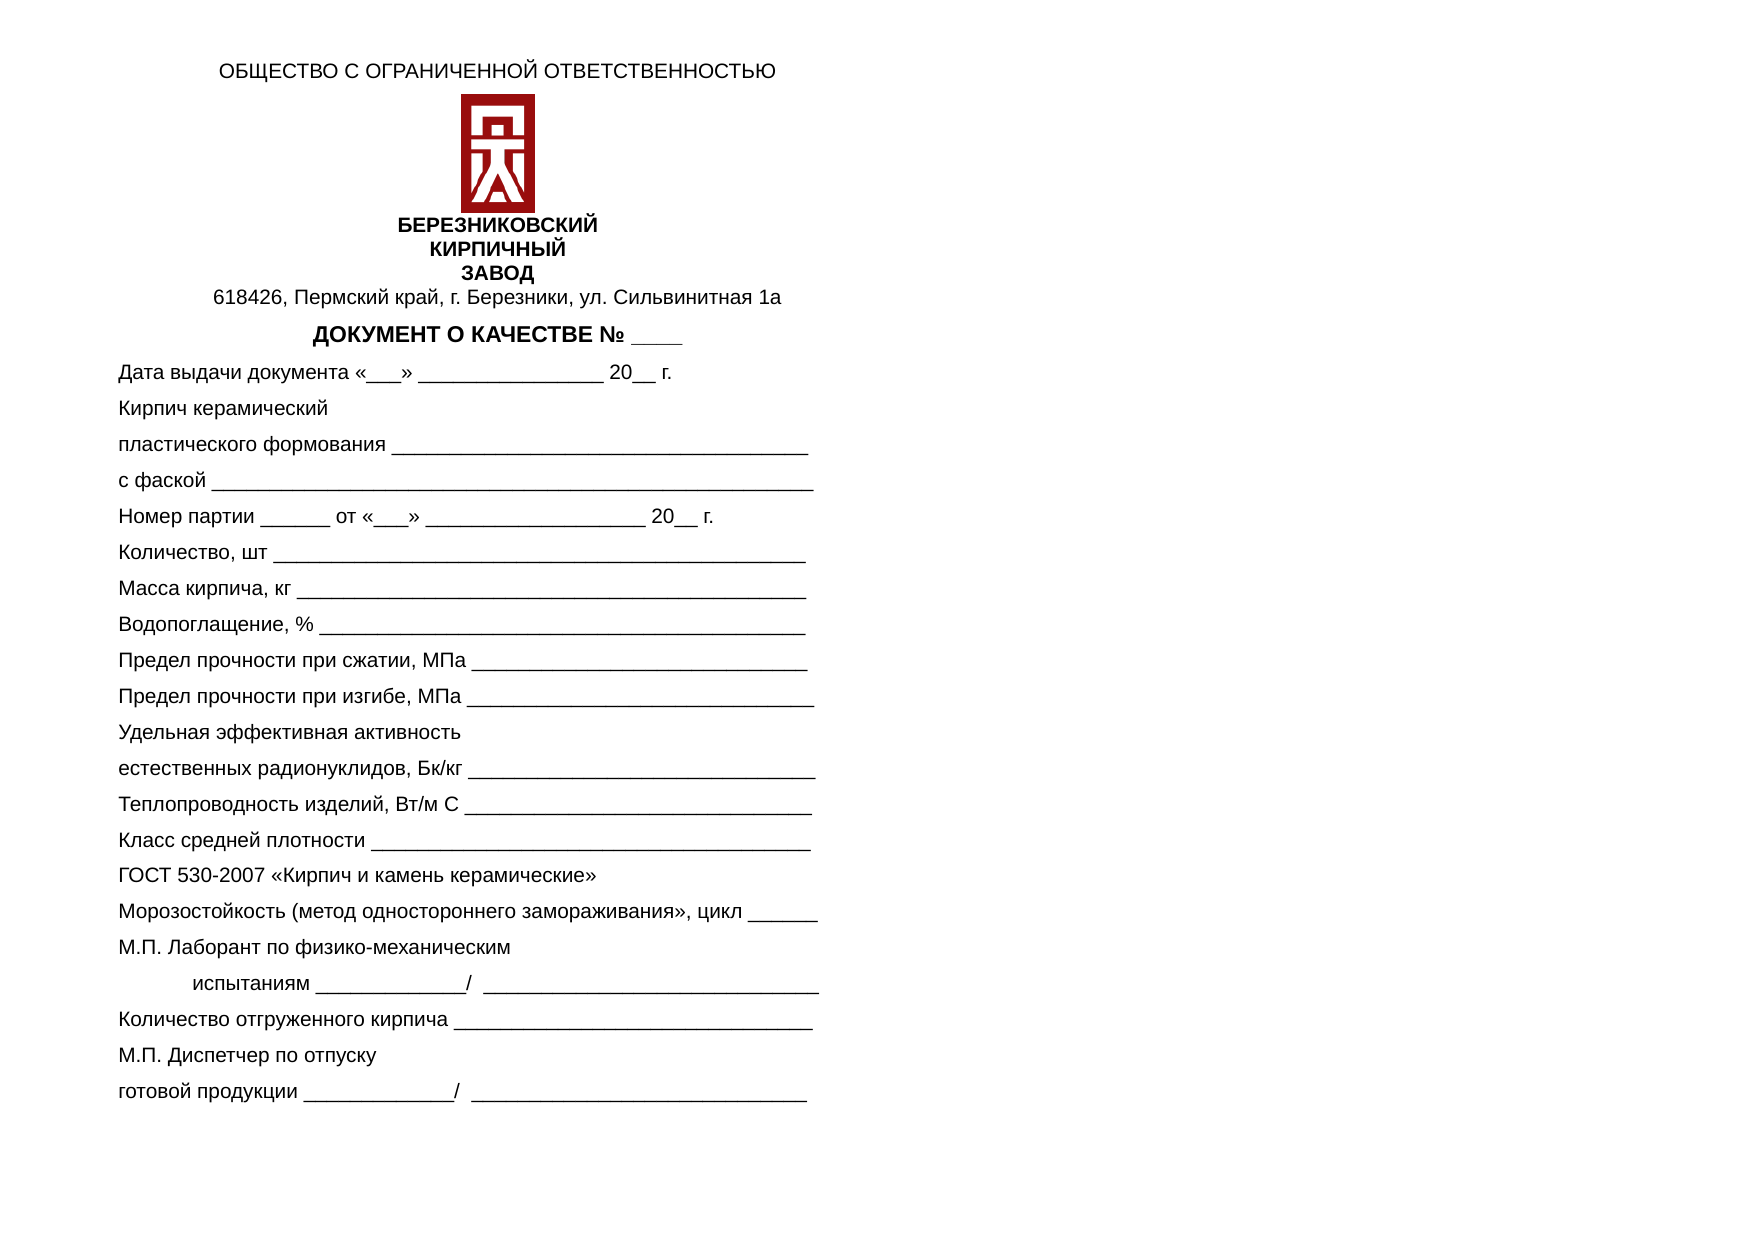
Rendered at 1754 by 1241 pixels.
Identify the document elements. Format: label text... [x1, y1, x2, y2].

text Номер партии ______ от «___» ___________________ 20__ г. [118, 504, 877, 528]
picture [438, 94, 557, 213]
text Кирпич керамический [118, 396, 877, 420]
text Количество отгруженного кирпича _______________________________ [118, 1007, 877, 1031]
text КИРПИЧНЫЙ [118, 237, 877, 261]
text Масса кирпича, кг ____________________________________________ [118, 576, 877, 600]
text Теплопроводность изделий, Вт/м С ______________________________ [118, 791, 877, 815]
text Водопоглащение, % __________________________________________ [118, 612, 877, 636]
text БЕРЕЗНИКОВСКИЙ [118, 213, 877, 237]
text Предел прочности при изгибе, МПа ______________________________ [118, 684, 877, 708]
text Удельная эффективная активность [118, 719, 877, 743]
text 618426, Пермский край, г. Березники, ул. Сильвинитная 1а [118, 285, 877, 309]
text с фаской ____________________________________________________ [118, 468, 877, 492]
text Предел прочности при сжатии, МПа _____________________________ [118, 648, 877, 672]
text готовой продукции _____________/ _____________________________ [118, 1079, 877, 1103]
text испытаниям _____________/ _____________________________ [118, 971, 877, 995]
text естественных радионуклидов, Бк/кг ______________________________ [118, 756, 877, 779]
text М.П. Лаборант по физико-механическим [118, 935, 877, 959]
text пластического формования ____________________________________ [118, 432, 877, 456]
text Класс средней плотности ______________________________________ [118, 827, 877, 851]
text Морозостойкость (метод одностороннего замораживания», цикл ______ [118, 899, 877, 923]
text Дата выдачи документа «___» ________________ 20__ г. [118, 360, 877, 384]
text М.П. Диспетчер по отпуску [118, 1043, 877, 1067]
text ОБЩЕСТВО С ОГРАНИЧЕННОЙ ОТВЕТСТВЕННОСТЬЮ [118, 59, 877, 83]
text ДОКУМЕНТ О КАЧЕСТВЕ № ____ [118, 321, 877, 347]
text ЗАВОД [118, 261, 877, 285]
text ГОСТ 530-2007 «Кирпич и камень керамические» [118, 863, 877, 887]
text Количество, шт ______________________________________________ [118, 540, 877, 564]
